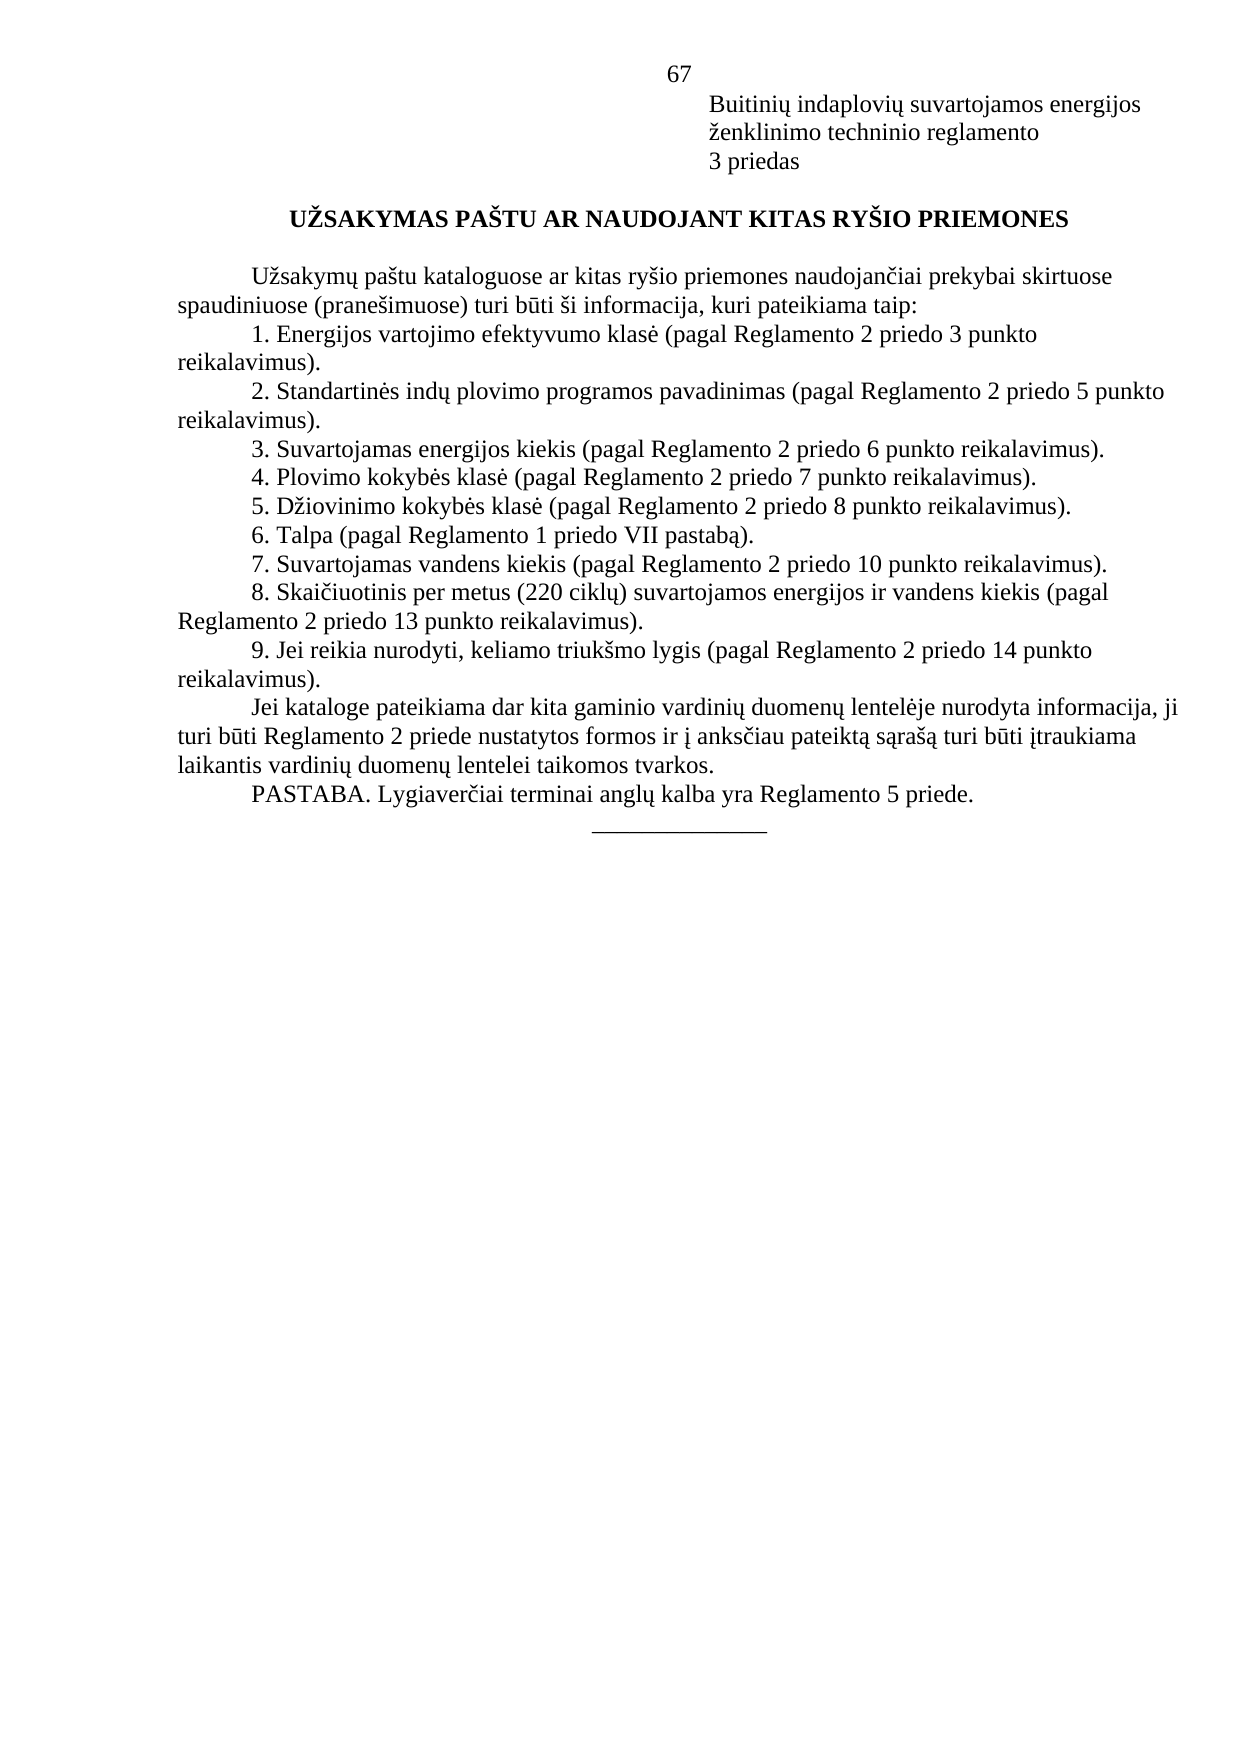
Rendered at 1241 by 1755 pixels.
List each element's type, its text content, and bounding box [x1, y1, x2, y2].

text 3. Suvartojamas energijos kiekis (pagal Reglamento 2 priedo 6 punkto reikalavimus). [177, 434, 1181, 462]
text Jei kataloge pateikiama dar kita gaminio vardinių duomenų lentelėje nurodyta informacija, ji turi būti Reglamento 2 priede nustatytos formos ir į anksčiau pateiktą sąrašą turi būti įtraukiama laikantis vardinių duomenų lentelei taikomos tvarkos. [177, 692, 1181, 779]
text 2. Standartinės indų plovimo programos pavadinimas (pagal Reglamento 2 priedo 5 punkto reikalavimus). [177, 376, 1181, 434]
text 4. Plovimo kokybės klasė (pagal Reglamento 2 priedo 7 punkto reikalavimus). [177, 462, 1181, 491]
text UŽSAKYMAS PAŠTU AR NAUDOJANT KITAS RYŠIO PRIEMONES [177, 204, 1181, 232]
text 6. Talpa (pagal Reglamento 1 priedo VII pastabą). [177, 520, 1181, 549]
text ______________ [177, 807, 1181, 836]
text Užsakymų paštu kataloguose ar kitas ryšio priemones naudojančiai prekybai skirtuose spaudiniuose (pranešimuose) turi būti ši informacija, kuri pateikiama taip: [177, 261, 1181, 319]
text 7. Suvartojamas vandens kiekis (pagal Reglamento 2 priedo 10 punkto reikalavimus). [177, 549, 1181, 577]
text 1. Energijos vartojimo efektyvumo klasė (pagal Reglamento 2 priedo 3 punkto reikalavimus). [177, 319, 1181, 376]
text 8. Skaičiuotinis per metus (220 ciklų) suvartojamos energijos ir vandens kiekis (pagal Reglamento 2 priedo 13 punkto reikalavimus). [177, 577, 1181, 635]
text PASTABA. Lygiaverčiai terminai anglų kalba yra Reglamento 5 priede. [177, 779, 1181, 807]
text 9. Jei reikia nurodyti, keliamo triukšmo lygis (pagal Reglamento 2 priedo 14 punkto reikalavimus). [177, 635, 1181, 692]
text 5. Džiovinimo kokybės klasė (pagal Reglamento 2 priedo 8 punkto reikalavimus). [177, 491, 1181, 520]
text Buitinių indaplovių suvartojamos energijos [709, 89, 1181, 117]
text ženklinimo techninio reglamento [177, 117, 1181, 146]
text 3 priedas [177, 146, 1181, 175]
